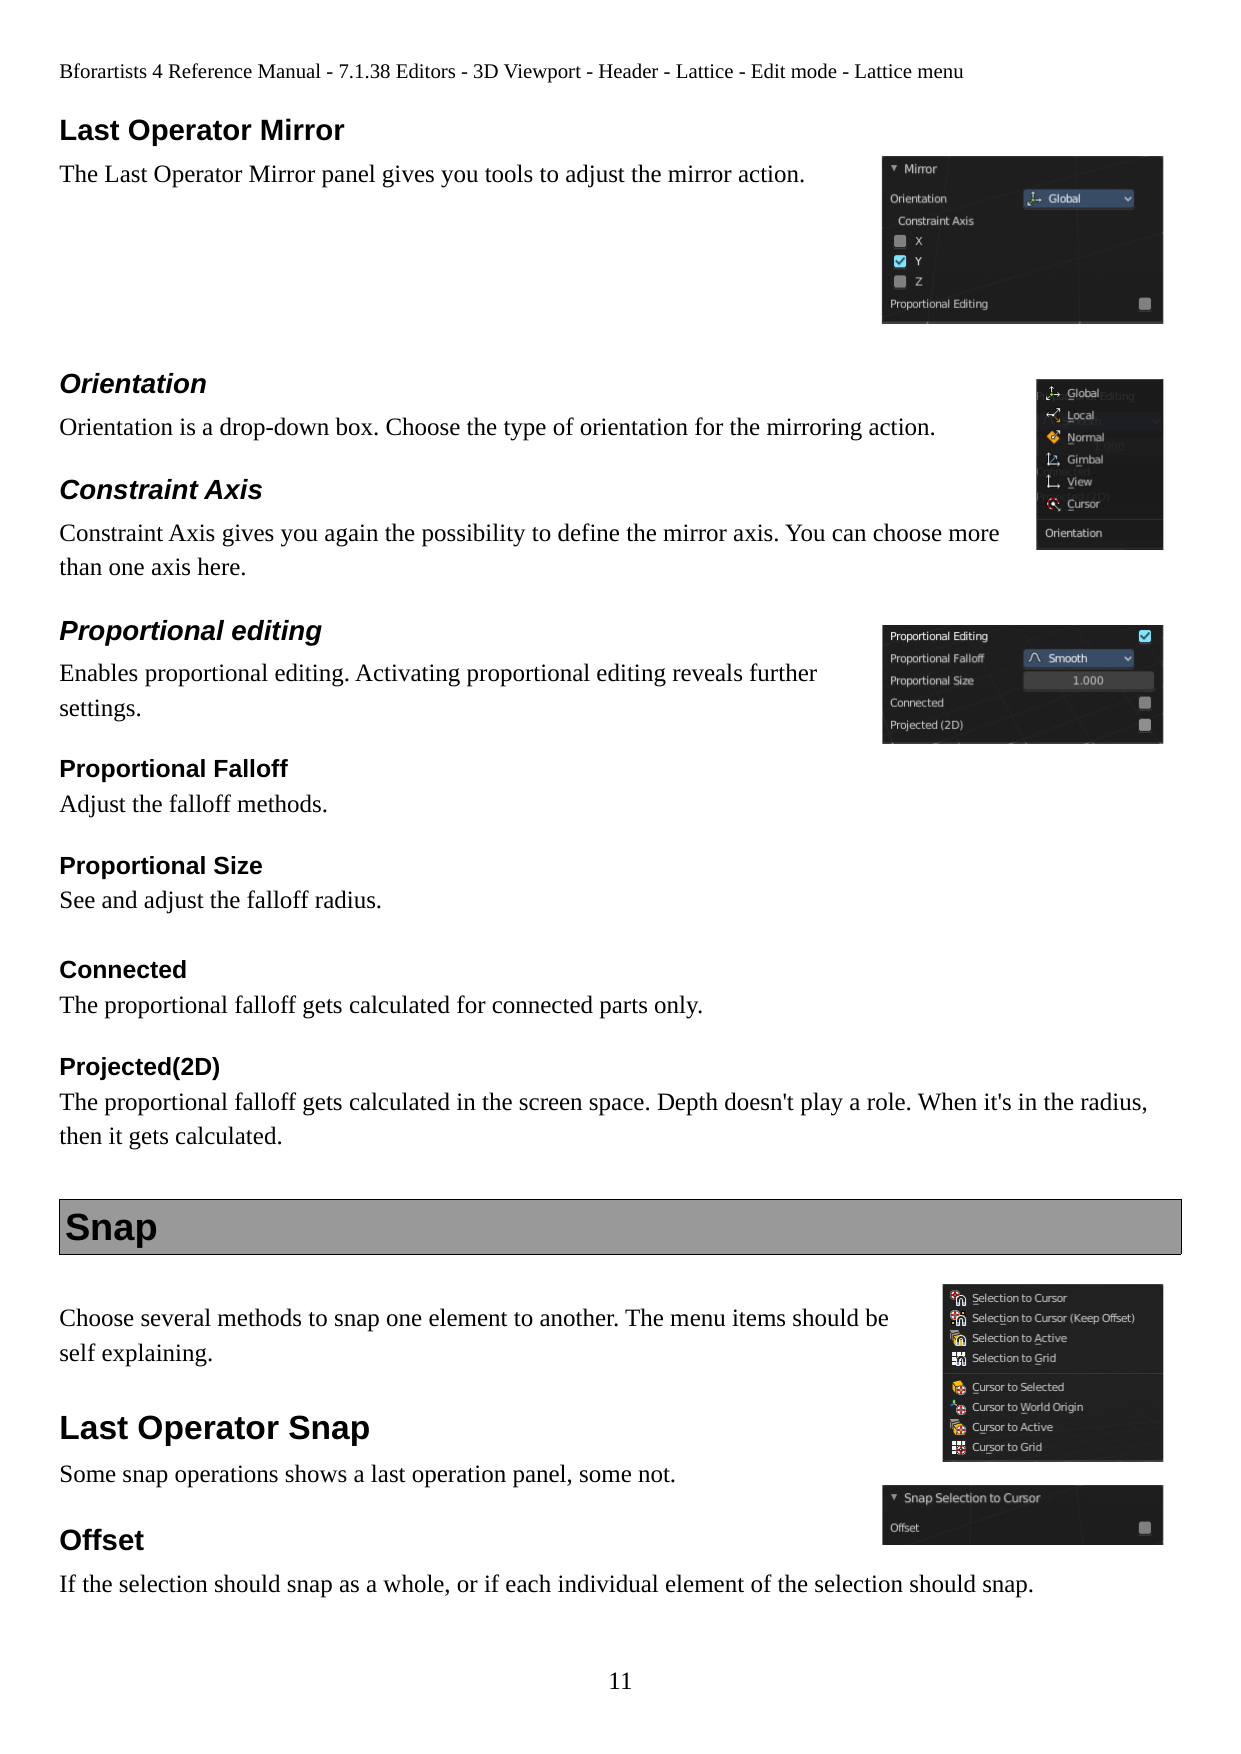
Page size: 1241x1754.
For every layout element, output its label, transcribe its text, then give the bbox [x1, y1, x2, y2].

subtitle [1164, 1408, 1181, 1446]
text Enables proportional editing. Activating proportional editing reveals further settings. [59, 658, 882, 722]
text Some snap operations shows a last operation panel, some not. [59, 1459, 1181, 1488]
subtitle Last Operator Mirror [59, 113, 1181, 146]
subtitle Proportional Falloff [59, 754, 1181, 783]
subtitle [1164, 473, 1181, 505]
picture [1036, 379, 1164, 550]
text Constraint Axis gives you again the possibility to define the mirror axis. You can choose more than one axis here. [59, 518, 1181, 581]
table_header Snap [60, 1200, 1181, 1254]
subtitle Orientation [59, 368, 1181, 399]
subtitle Last Operator Snap [59, 1408, 942, 1446]
picture [942, 1284, 1164, 1462]
picture [882, 1485, 1164, 1545]
text The proportional falloff gets calculated in the screen space. Depth doesn't play a role. When it's in the radius, then it gets calculated. [59, 1087, 1181, 1150]
text The proportional falloff gets calculated for connected parts only. [59, 990, 1181, 1019]
text The Last Operator Mirror panel gives you tools to adjust the mirror action. [59, 159, 881, 188]
text See and adjust the falloff radius. [59, 886, 1181, 914]
picture [882, 625, 1164, 744]
subtitle Proportional editing [59, 614, 1181, 646]
subtitle Proportional Size [59, 851, 1181, 879]
subtitle Offset [59, 1522, 1181, 1556]
subtitle Connected [59, 956, 1181, 984]
picture [881, 156, 1164, 324]
text Choose several methods to snap one element to another. The menu items should be self explaining. [59, 1303, 942, 1367]
text Adjust the falloff methods. [59, 789, 1181, 818]
subtitle Constraint Axis [59, 473, 1036, 505]
text Orientation is a drop-down box. Choose the type of orientation for the mirroring action. [59, 412, 1036, 441]
subtitle Projected(2D) [59, 1052, 1181, 1080]
text If the selection should snap as a whole, or if each individual element of the selection should snap. [59, 1569, 1181, 1597]
